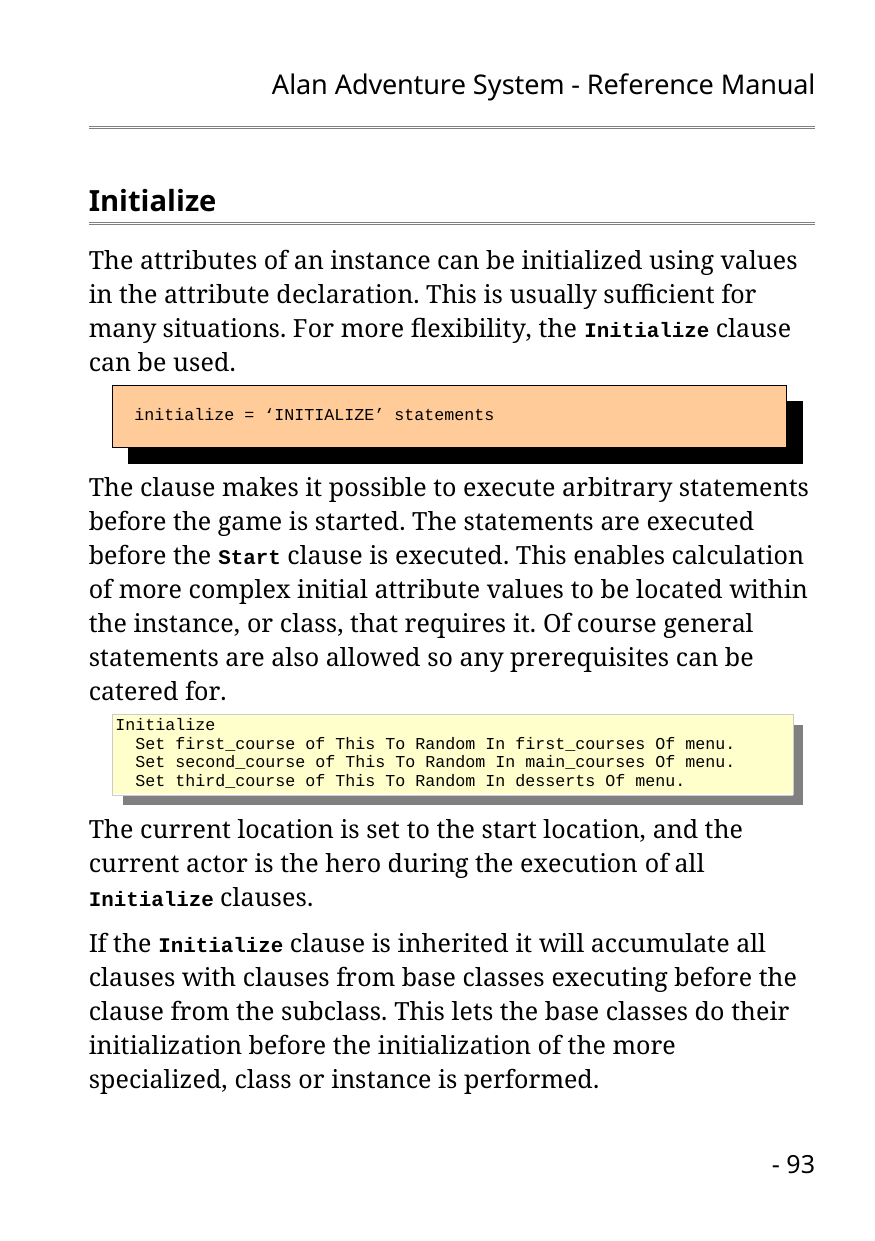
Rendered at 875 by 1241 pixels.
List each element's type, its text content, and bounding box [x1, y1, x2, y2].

text The clause makes it possible to execute arbitrary statements before the game is started. The statements are executed before the Start clause is executed. This enables calculation of more complex initial attribute values to be located within the instance, or class, that requires it. Of course general statements are also allowed so any prerequisites can be catered for. [88, 470, 815, 708]
text initialize = ‘INITIALIZE’ statements [113, 386, 786, 447]
subtitle Initialize [88, 180, 815, 224]
text Initialize Set first_course of This To Random In first_courses Of menu. Set second_course of This To Random In main_courses Of menu. Set third_course of This To Random In desserts Of menu. [113, 715, 793, 794]
text The current location is set to the start location, and the current actor is the hero during the execution of all Initialize clauses. [88, 812, 815, 913]
text The attributes of an instance can be initialized using values in the attribute declaration. This is usually sufficient for many situations. For more flexibility, the Initialize clause can be used. [88, 243, 815, 379]
text If the Initialize clause is inherited it will accumulate all clauses with clauses from base classes executing before the clause from the subclass. This lets the base classes do their initialization before the initialization of the more specialized, class or instance is performed. [88, 926, 815, 1096]
